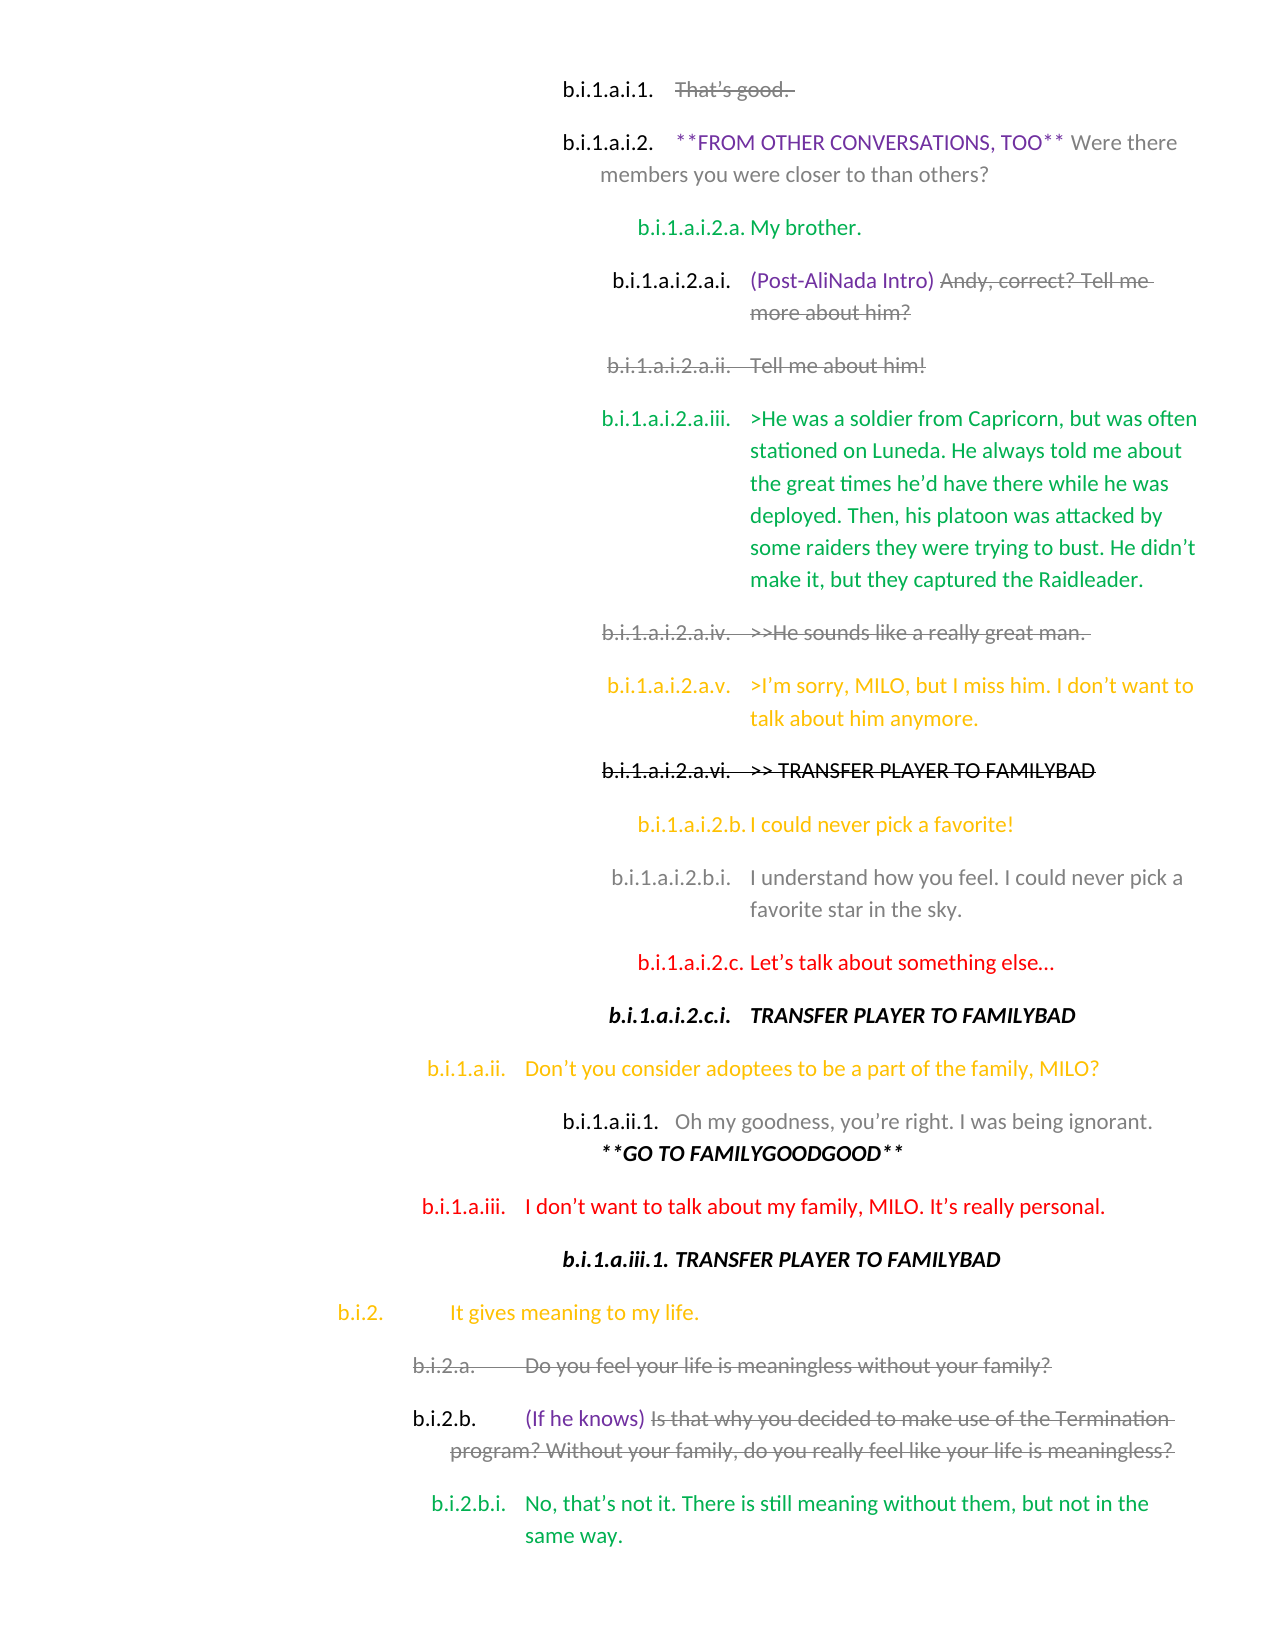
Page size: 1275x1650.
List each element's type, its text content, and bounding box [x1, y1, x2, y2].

list I don’t want to talk about my family, MILO. It’s really personal. [506, 1192, 1200, 1220]
list Let’s talk about something else… [637, 948, 1200, 976]
list **FROM OTHER CONVERSATIONS, TOO** Were there members you were closer to than others? [562, 128, 1200, 188]
list (Post-AliNada Intro) Andy, correct? Tell me more about him? [731, 266, 1200, 326]
list I understand how you feel. I could never pick a favorite star in the sky. [731, 863, 1200, 923]
list Don’t you consider adoptees to be a part of the family, MILO? [506, 1054, 1200, 1082]
list >He was a soldier from Capricorn, but was often stationed on Luneda. He always told me about the great times he’d have there while he was deployed. Then, his platoon was attacked by some raiders they were trying to bust. He didn’t make it, but they captured the Raidleader. [731, 404, 1200, 593]
list TRANSFER PLAYER TO FAMILYBAD [731, 1001, 1200, 1029]
list My brother. [637, 213, 1200, 241]
list TRANSFER PLAYER TO FAMILYBAD [562, 1245, 1200, 1273]
list No, that’s not it. There is still meaning without them, but not in the same way. [506, 1489, 1200, 1550]
list It gives meaning to my life. [337, 1298, 1200, 1326]
list Tell me about him! [731, 351, 1200, 379]
list Oh my goodness, you’re right. I was being ignorant. **GO TO FAMILYGOODGOOD** [562, 1107, 1200, 1167]
list >>He sounds like a really great man. [731, 618, 1200, 646]
list (If he knows) Is that why you decided to make use of the Termination program? Without your family, do you really feel like your life is meaningless? [412, 1404, 1200, 1464]
list >I’m sorry, MILO, but I miss him. I don’t want to talk about him anymore. [731, 671, 1200, 732]
list >> TRANSFER PLAYER TO FAMILYBAD [731, 757, 1200, 785]
list I could never pick a favorite! [637, 810, 1200, 838]
list Do you feel your life is meaningless without your family? [412, 1351, 1200, 1379]
list That’s good. [562, 75, 1200, 103]
